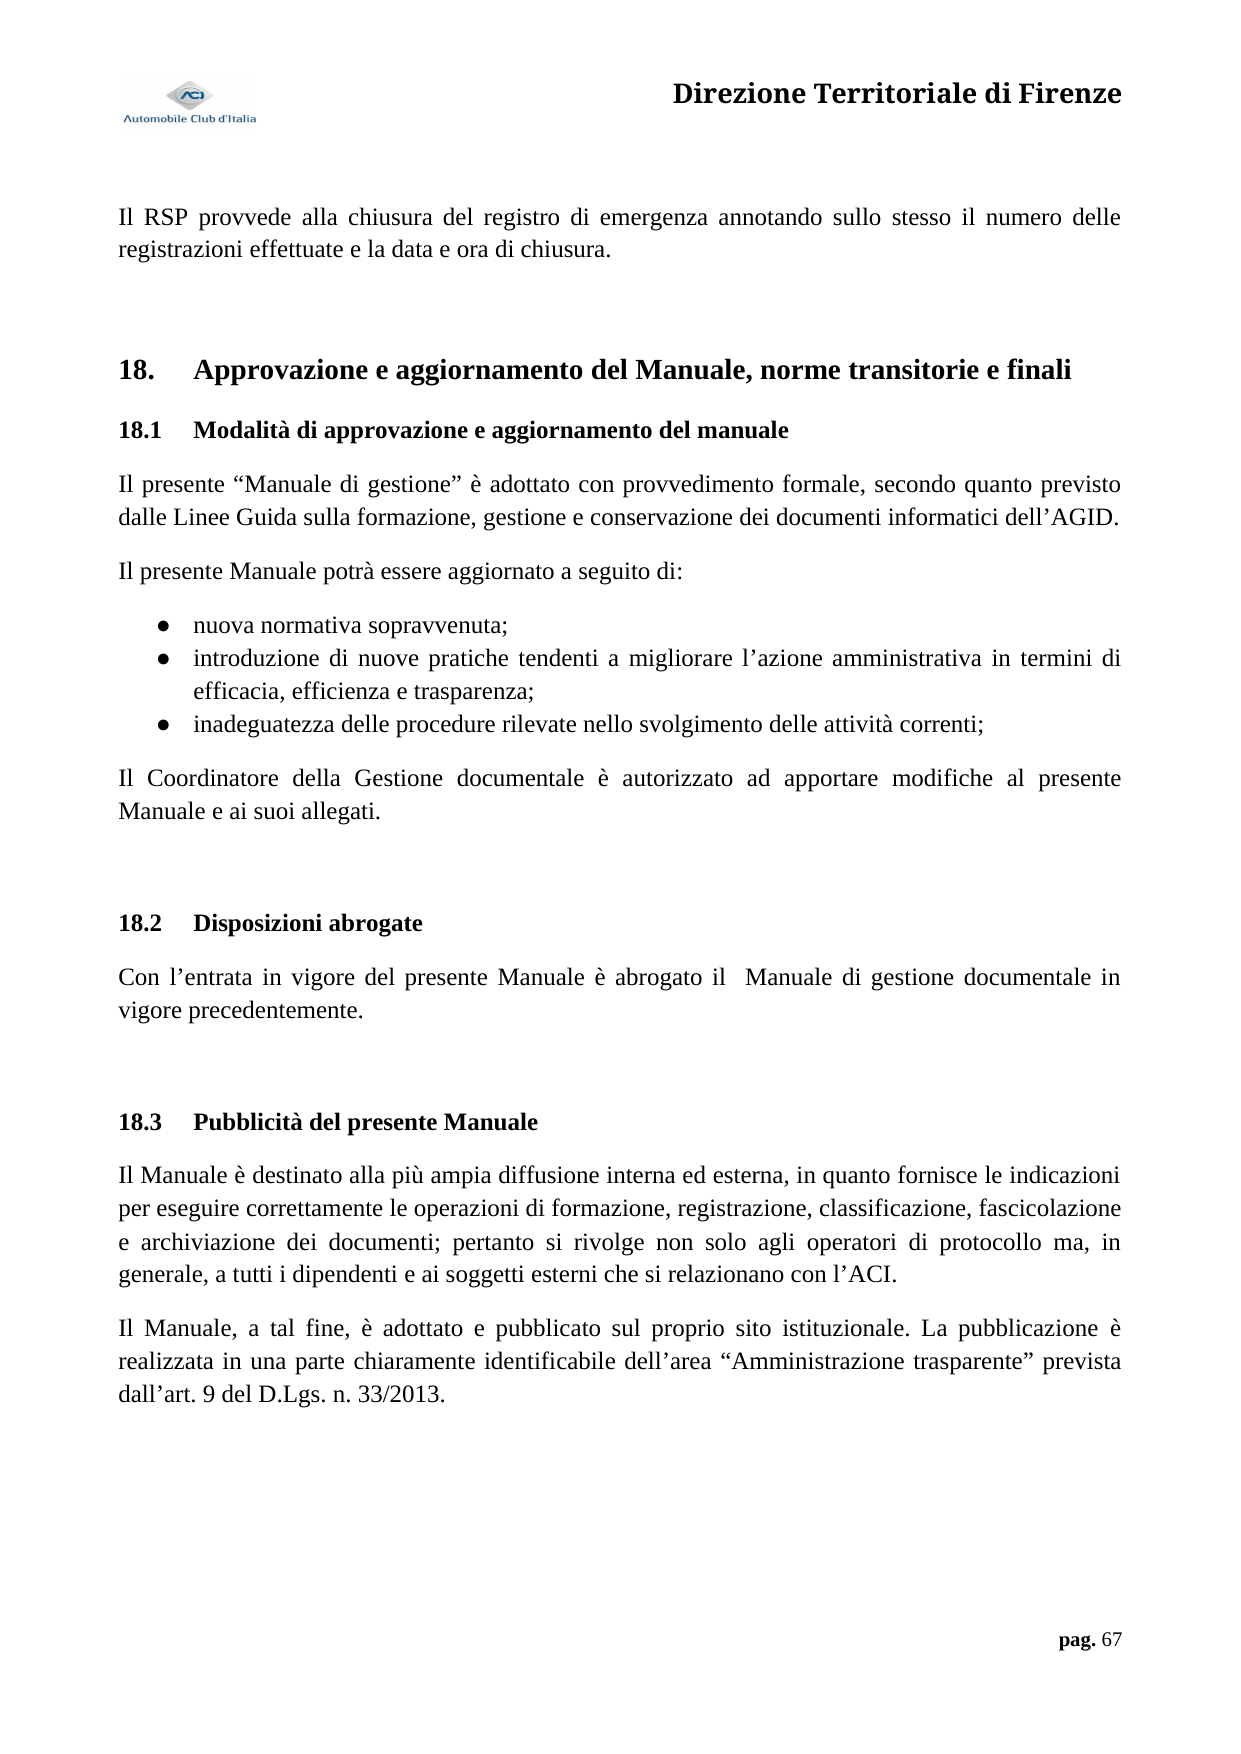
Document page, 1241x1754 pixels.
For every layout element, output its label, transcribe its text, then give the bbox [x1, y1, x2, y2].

list introduzione di nuove pratiche tendenti a migliorare l’azione amministrativa in termini di efficacia, efficienza e trasparenza; [156, 643, 1122, 705]
list Pubblicità del presente Manuale [118, 1107, 1122, 1135]
list inadeguatezza delle procedure rilevate nello svolgimento delle attività correnti; [156, 709, 1122, 738]
picture [122, 75, 257, 136]
text Il presente “Manuale di gestione” è adottato con provvedimento formale, secondo quanto previsto dalle Linee Guida sulla formazione, gestione e conservazione dei documenti informatici dell’AGID. [118, 469, 1122, 531]
text Il RSP provvede alla chiusura del registro di emergenza annotando sullo stesso il numero delle registrazioni effettuate e la data e ora di chiusura. [118, 202, 1122, 263]
text Il Manuale, a tal fine, è adottato e pubblicato sul proprio sito istituzionale. La pubblicazione è realizzata in una parte chiaramente identificabile dell’area “Amministrazione trasparente” prevista dall’art. 9 del D.Lgs. n. 33/2013. [118, 1313, 1122, 1408]
text Il presente Manuale potrà essere aggiornato a seguito di: [118, 556, 1122, 585]
text Il Coordinatore della Gestione documentale è autorizzato ad apportare modifiche al presente Manuale e ai suoi allegati. [118, 763, 1122, 825]
text Con l’entrata in vigore del presente Manuale è abrogato il Manuale di gestione documentale in vigore precedentemente. [118, 962, 1122, 1023]
list Approvazione e aggiornamento del Manuale, norme transitorie e finali [118, 352, 1122, 386]
list nuova normativa sopravvenuta; [156, 610, 1122, 639]
list Disposizioni abrogate [118, 908, 1122, 937]
list Modalità di approvazione e aggiornamento del manuale [118, 416, 1122, 444]
text Il Manuale è destinato alla più ampia diffusione interna ed esterna, in quanto fornisce le indicazioni per eseguire correttamente le operazioni di formazione, registrazione, classificazione, fascicolazione e archiviazione dei documenti; pertanto si rivolge non solo agli operatori di protocollo ma, in generale, a tutti i dipendenti e ai soggetti esterni che si relazionano con l’ACI. [118, 1161, 1122, 1288]
